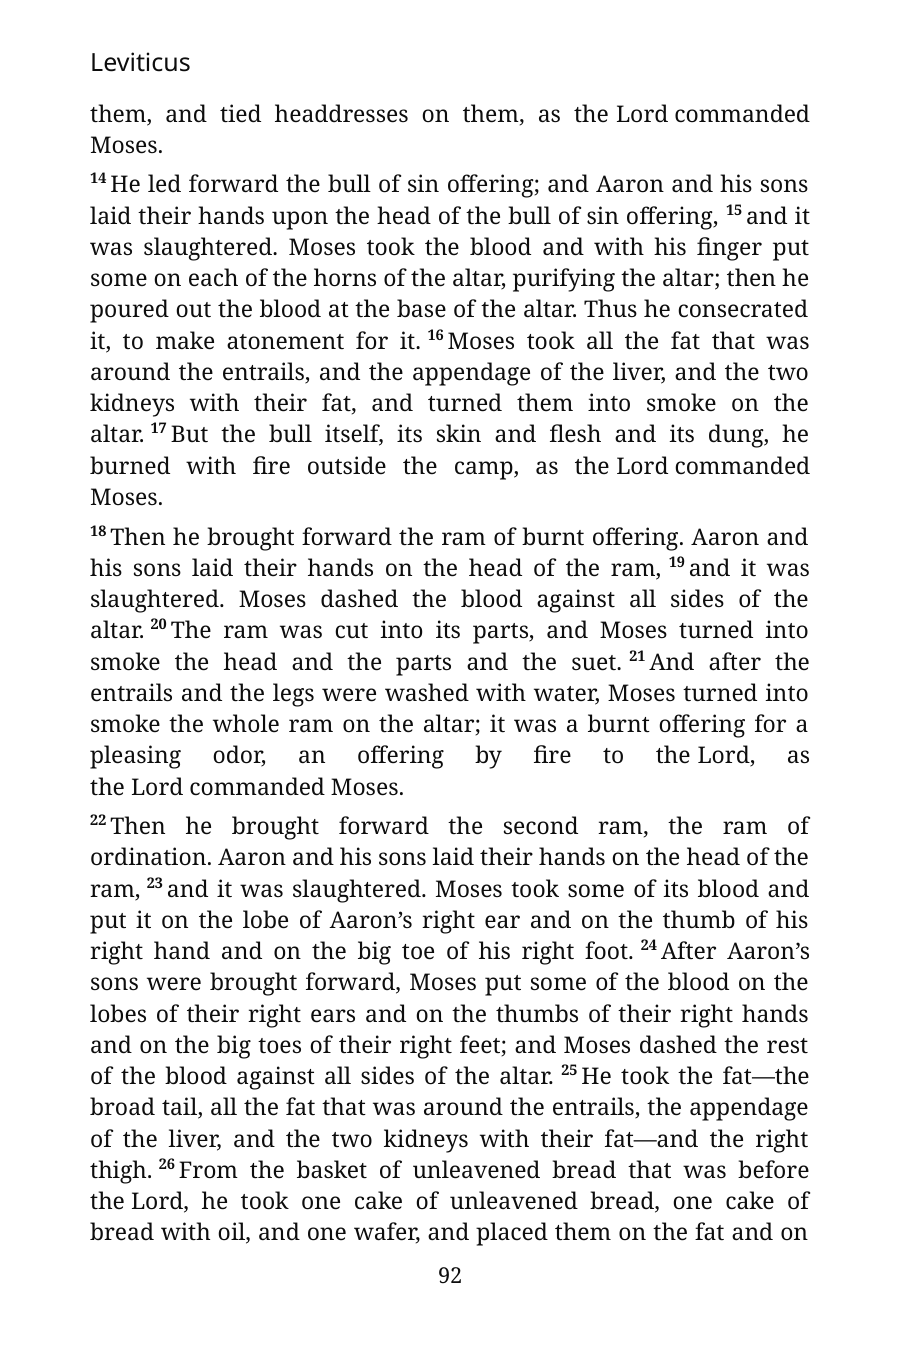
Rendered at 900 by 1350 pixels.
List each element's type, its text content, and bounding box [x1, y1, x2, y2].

text 22 Then he brought forward the second ram, the ram of ordination. Aaron and his sons laid their hands on the head of the ram, 23 and it was slaughtered. Moses took some of its blood and put it on the lobe of Aaron’s right ear and on the thumb of his right hand and on the big toe of his right foot. 24 After Aaron’s sons were brought forward, Moses put some of the blood on the lobes of their right ears and on the thumbs of their right hands and on the big toes of their right feet; and Moses dashed the rest of the blood against all sides of the altar. 25 He took the fat—the broad tail, all the fat that was around the entrails, the appendage of the liver, and the two kidneys with their fat—and the right thigh. 26 From the basket of unleavened bread that was before the Lord, he took one cake of unleavened bread, one cake of bread with oil, and one wafer, and placed them on the fat and on [90, 810, 810, 1247]
text 14 He led forward the bull of sin offering; and Aaron and his sons laid their hands upon the head of the bull of sin offering, 15 and it was slaughtered. Moses took the blood and with his finger put some on each of the horns of the altar, purifying the altar; then he poured out the blood at the base of the altar. Thus he consecrated it, to make atonement for it. 16 Moses took all the fat that was around the entrails, and the appendage of the liver, and the two kidneys with their fat, and turned them into smoke on the altar. 17 But the bull itself, its skin and flesh and its dung, he burned with fire outside the camp, as the Lord commanded Moses. [90, 168, 810, 512]
text 18 Then he brought forward the ram of burnt offering. Aaron and his sons laid their hands on the head of the ram, 19 and it was slaughtered. Moses dashed the blood against all sides of the altar. 20 The ram was cut into its parts, and Moses turned into smoke the head and the parts and the suet. 21 And after the entrails and the legs were washed with water, Moses turned into smoke the whole ram on the altar; it was a burnt offering for a pleasing odor, an offering by fire to the Lord, as the Lord commanded Moses. [90, 520, 810, 802]
text them, and tied headdresses on them, as the Lord commanded Moses. [90, 97, 810, 160]
